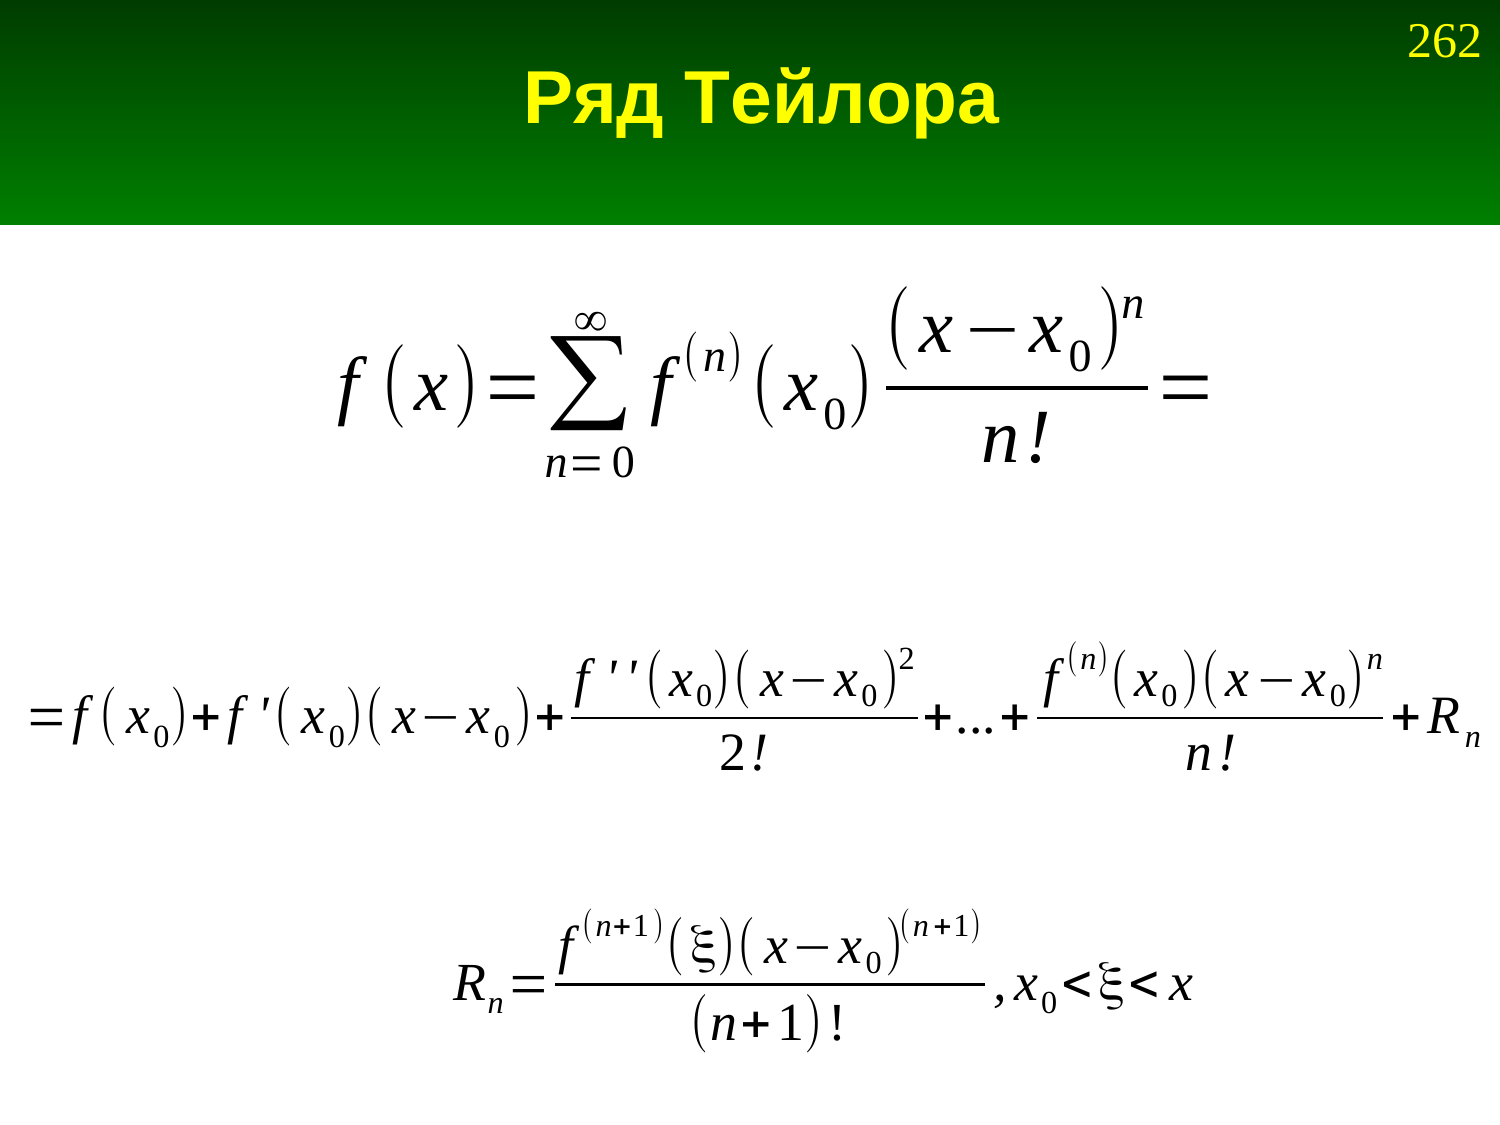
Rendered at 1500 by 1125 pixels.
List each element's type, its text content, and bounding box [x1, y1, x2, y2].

chart [437, 906, 1207, 1055]
title Ряд Тейлора [123, 0, 1399, 188]
chart [11, 638, 1494, 784]
chart [318, 275, 1235, 488]
